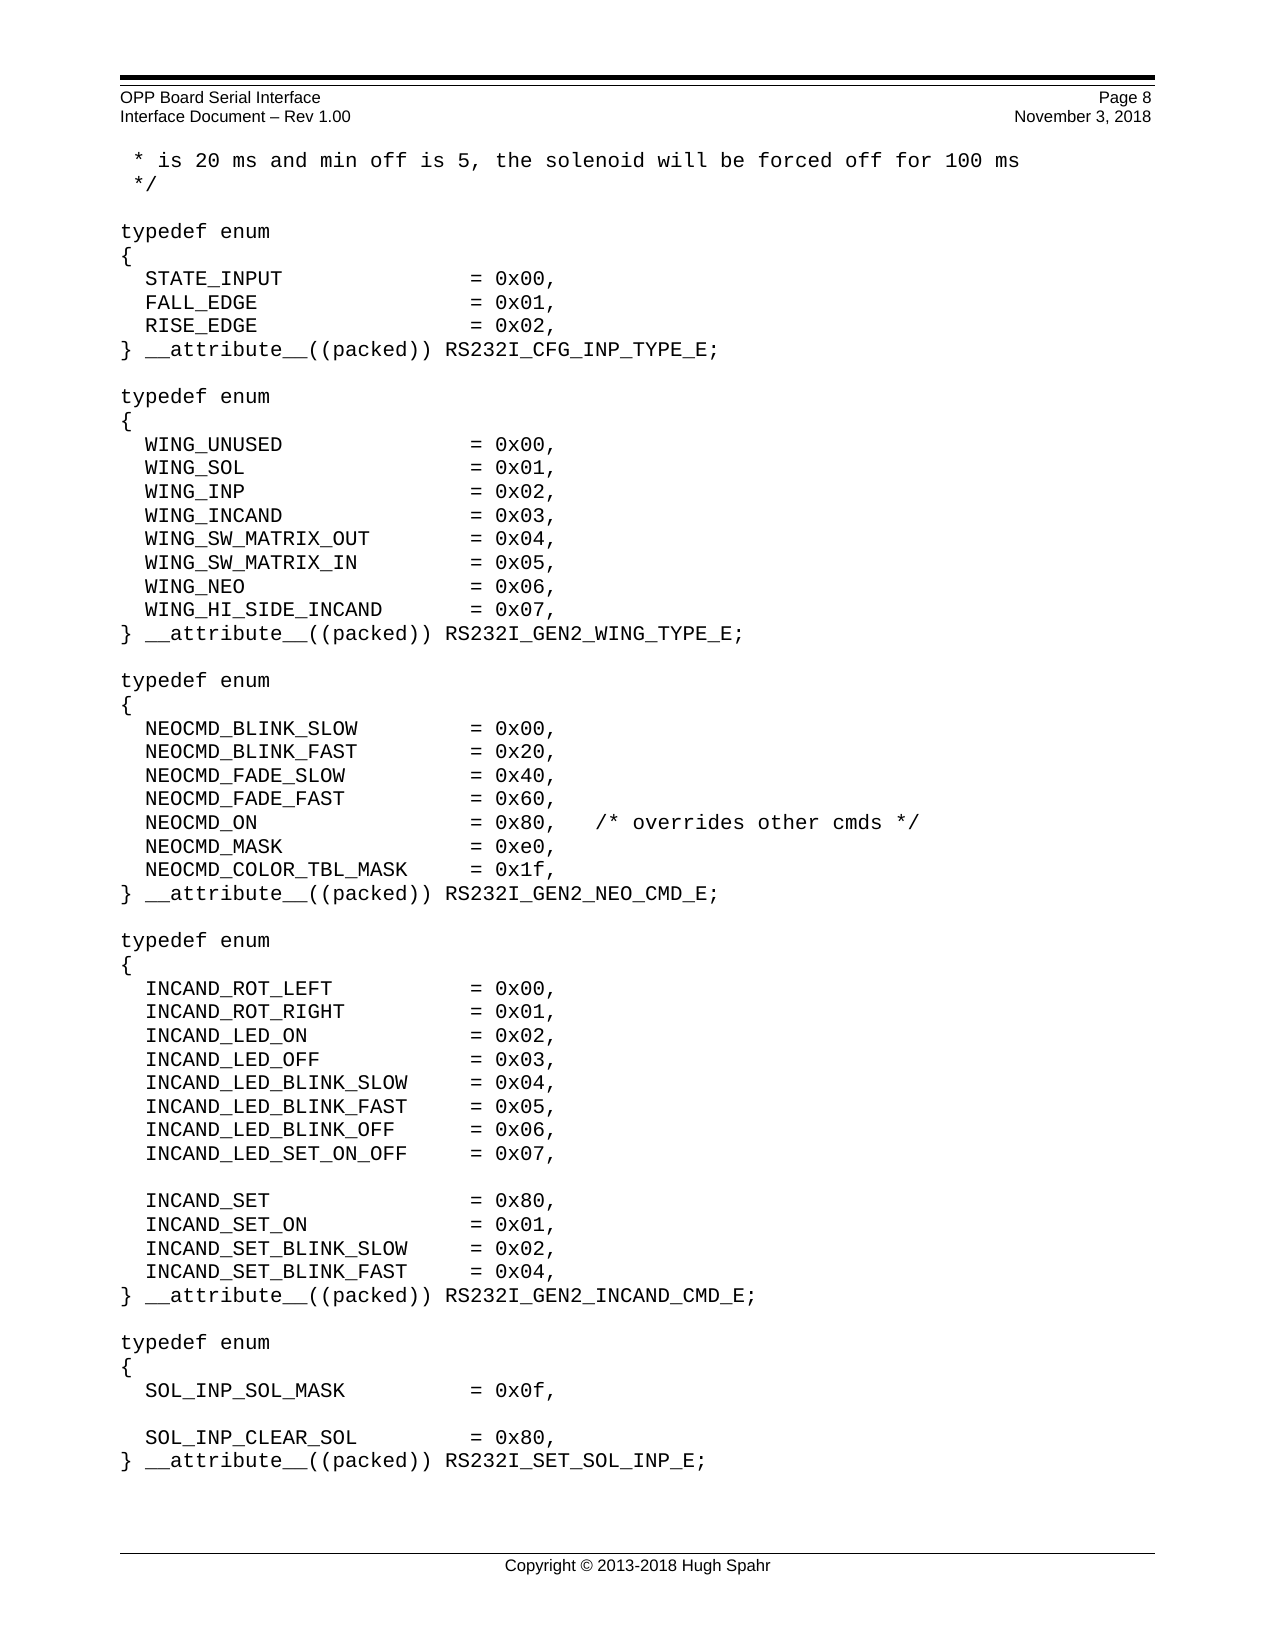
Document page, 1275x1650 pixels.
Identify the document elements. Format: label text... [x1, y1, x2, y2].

text NEOCMD_ON = 0x80, /* overrides other cmds */ [120, 812, 1155, 836]
text NEOCMD_MASK = 0xe0, [120, 836, 1155, 859]
text { [120, 1356, 1155, 1379]
text WING_INP = 0x02, [120, 481, 1155, 505]
text WING_SW_MATRIX_IN = 0x05, [120, 552, 1155, 576]
text INCAND_ROT_LEFT = 0x00, [120, 978, 1155, 1001]
text INCAND_SET_BLINK_FAST = 0x04, [120, 1261, 1155, 1285]
text typedef enum [120, 221, 1155, 244]
text { [120, 410, 1155, 434]
text INCAND_LED_BLINK_FAST = 0x05, [120, 1096, 1155, 1119]
text NEOCMD_FADE_SLOW = 0x40, [120, 765, 1155, 788]
text WING_NEO = 0x06, [120, 576, 1155, 599]
text NEOCMD_FADE_FAST = 0x60, [120, 788, 1155, 812]
text { [120, 954, 1155, 978]
text WING_UNUSED = 0x00, [120, 434, 1155, 457]
text SOL_INP_SOL_MASK = 0x0f, [120, 1379, 1155, 1403]
text WING_INCAND = 0x03, [120, 505, 1155, 528]
text typedef enum [120, 670, 1155, 694]
text WING_SOL = 0x01, [120, 457, 1155, 481]
text INCAND_SET_ON = 0x01, [120, 1214, 1155, 1238]
text typedef enum [120, 1332, 1155, 1356]
text INCAND_LED_ON = 0x02, [120, 1025, 1155, 1048]
text { [120, 244, 1155, 268]
text INCAND_LED_BLINK_OFF = 0x06, [120, 1119, 1155, 1143]
text WING_SW_MATRIX_OUT = 0x04, [120, 528, 1155, 552]
text INCAND_LED_OFF = 0x03, [120, 1048, 1155, 1072]
text NEOCMD_BLINK_SLOW = 0x00, [120, 717, 1155, 741]
text */ [120, 174, 1155, 197]
text INCAND_LED_SET_ON_OFF = 0x07, [120, 1143, 1155, 1167]
text WING_HI_SIDE_INCAND = 0x07, [120, 599, 1155, 623]
text NEOCMD_BLINK_FAST = 0x20, [120, 741, 1155, 765]
text typedef enum [120, 930, 1155, 954]
text { [120, 694, 1155, 717]
text INCAND_SET = 0x80, [120, 1190, 1155, 1214]
text SOL_INP_CLEAR_SOL = 0x80, [120, 1427, 1155, 1451]
text } __attribute__((packed)) RS232I_GEN2_INCAND_CMD_E; [120, 1285, 1155, 1309]
text STATE_INPUT = 0x00, [120, 268, 1155, 292]
text } __attribute__((packed)) RS232I_GEN2_NEO_CMD_E; [120, 883, 1155, 907]
text typedef enum [120, 386, 1155, 410]
text INCAND_ROT_RIGHT = 0x01, [120, 1001, 1155, 1025]
text NEOCMD_COLOR_TBL_MASK = 0x1f, [120, 859, 1155, 883]
text } __attribute__((packed)) RS232I_CFG_INP_TYPE_E; [120, 339, 1155, 363]
text FALL_EDGE = 0x01, [120, 292, 1155, 316]
text } __attribute__((packed)) RS232I_SET_SOL_INP_E; [120, 1451, 1155, 1474]
text RISE_EDGE = 0x02, [120, 316, 1155, 339]
text } __attribute__((packed)) RS232I_GEN2_WING_TYPE_E; [120, 623, 1155, 647]
text * is 20 ms and min off is 5, the solenoid will be forced off for 100 ms [120, 150, 1155, 174]
text INCAND_LED_BLINK_SLOW = 0x04, [120, 1072, 1155, 1096]
text INCAND_SET_BLINK_SLOW = 0x02, [120, 1238, 1155, 1261]
